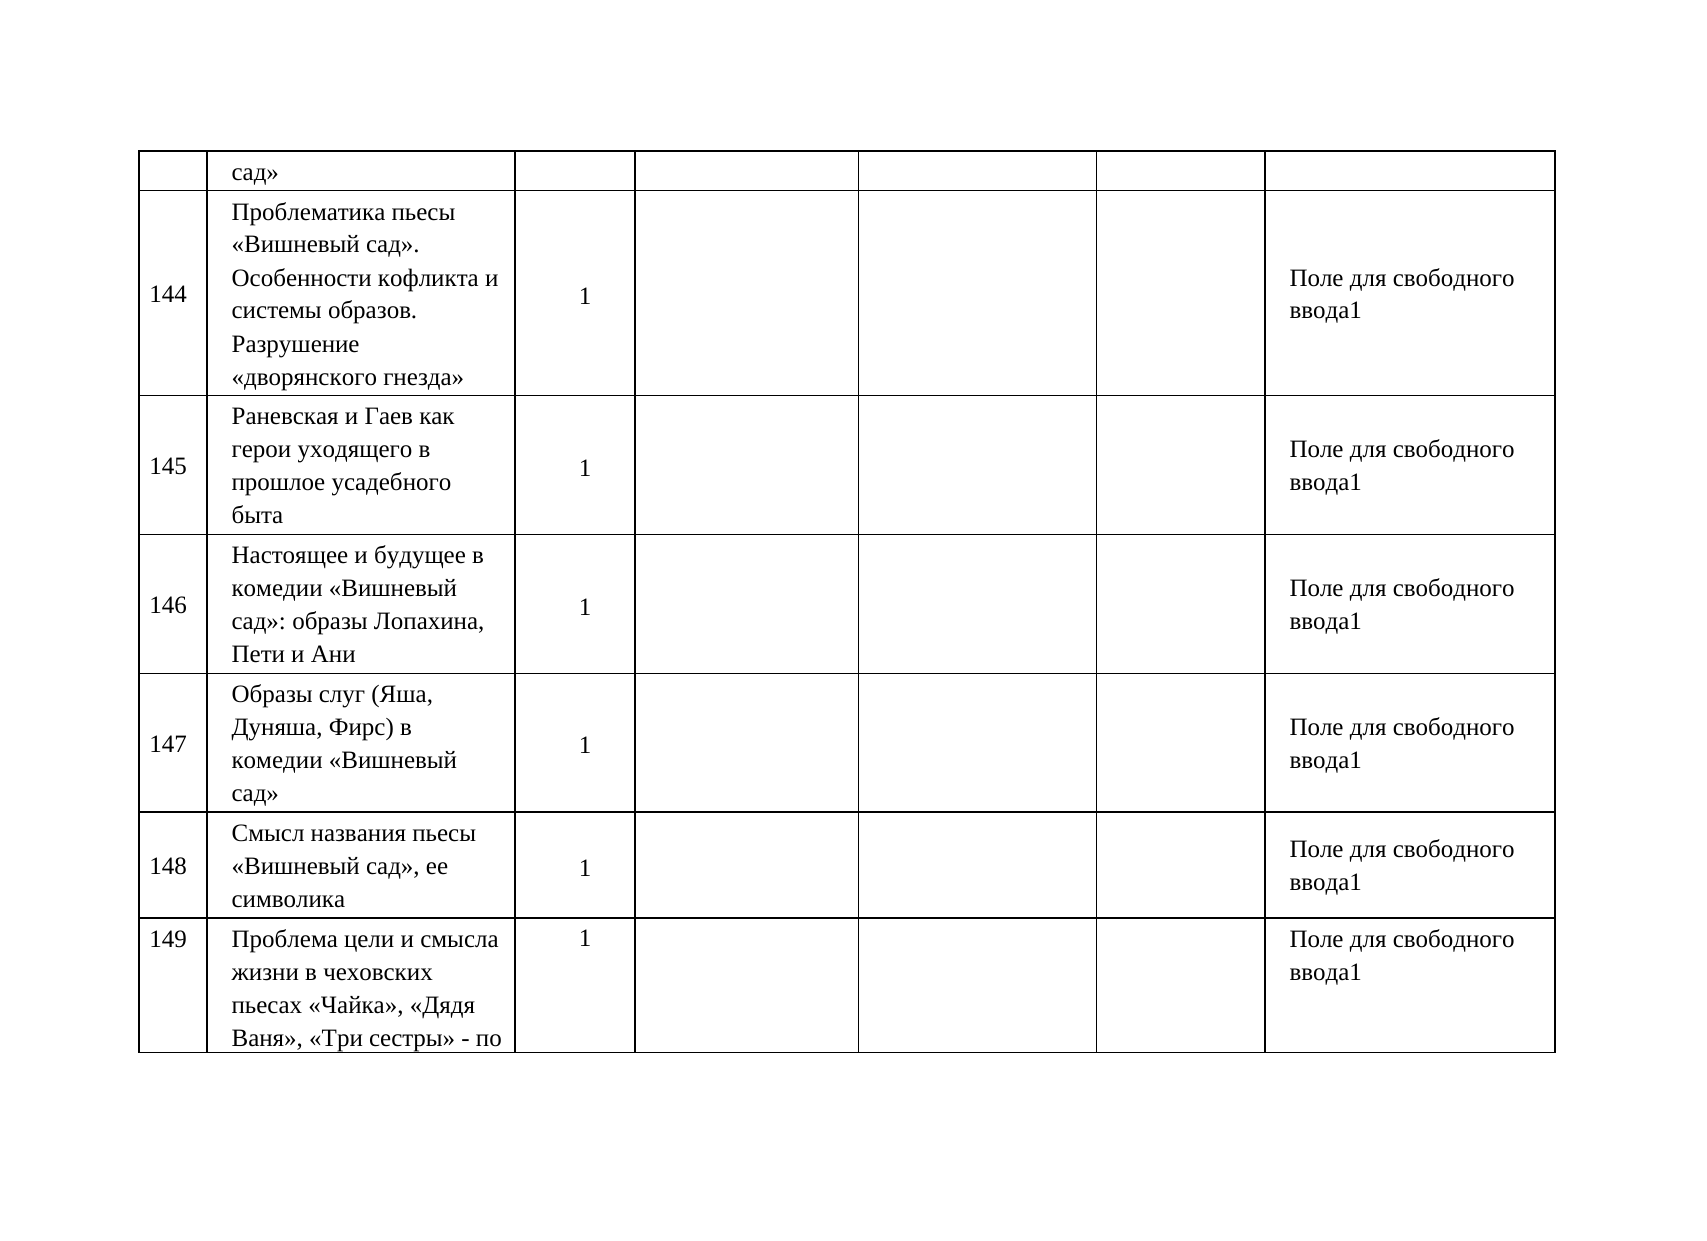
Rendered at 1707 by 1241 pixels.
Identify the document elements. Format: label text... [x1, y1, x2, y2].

table_cell Образы слуг (Яша, Дуняша, Фирс) в комедии «Вишневый сад» [208, 674, 514, 811]
table_cell 1 [516, 674, 634, 811]
table_cell 146 [140, 535, 206, 672]
table_cell [859, 674, 1096, 811]
table_cell 145 [140, 396, 206, 533]
table_cell 148 [140, 813, 206, 917]
table_cell [859, 191, 1096, 395]
table_cell [636, 813, 858, 917]
table_cell Настоящее и будущее в комедии «Вишневый сад»: образы Лопахина, Пети и Ани [208, 535, 514, 672]
table_cell [1097, 919, 1264, 1052]
table_cell Поле для свободного ввода1 [1266, 191, 1554, 395]
table_cell [636, 191, 858, 395]
table_cell [859, 535, 1096, 672]
table_cell [1097, 396, 1264, 533]
table_cell [859, 152, 1096, 190]
table_cell [1097, 191, 1264, 395]
table_cell 1 [516, 535, 634, 672]
table_cell 144 [140, 191, 206, 395]
table_cell 1 [516, 396, 634, 533]
table_cell [1097, 813, 1264, 917]
table_cell 147 [140, 674, 206, 811]
table_cell [140, 152, 206, 190]
table_cell [859, 396, 1096, 533]
table_cell Проблема цели и смысла жизни в чеховских пьесах «Чайка», «Дядя Ваня», «Три сестры» - по [208, 919, 514, 1052]
table_cell [859, 919, 1096, 1052]
table_cell [636, 152, 858, 190]
table_cell сад» [208, 152, 514, 190]
table_cell Раневская и Гаев как герои уходящего в прошлое усадебного быта [208, 396, 514, 533]
table_cell [516, 152, 634, 190]
table_cell Поле для свободного ввода1 [1266, 396, 1554, 533]
table_cell [636, 674, 858, 811]
table_cell 1 [516, 813, 634, 917]
table_cell 1 [516, 191, 634, 395]
table_cell Проблематика пьесы «Вишневый сад». Особенности кофликта и системы образов. Разрушение «дворянского гнезда» [208, 191, 514, 395]
table_cell [1097, 674, 1264, 811]
table_cell [1097, 152, 1264, 190]
table_cell Поле для свободного ввода1 [1266, 919, 1554, 1052]
table_cell [636, 396, 858, 533]
table_cell [1266, 152, 1554, 190]
table_cell 149 [140, 919, 206, 1052]
table_cell Поле для свободного ввода1 [1266, 674, 1554, 811]
table_cell Смысл названия пьесы «Вишневый сад», ее символика [208, 813, 514, 917]
table_cell 1 [516, 919, 634, 1052]
table_cell [636, 919, 858, 1052]
table_cell Поле для свободного ввода1 [1266, 813, 1554, 917]
table_cell [859, 813, 1096, 917]
table_cell [1097, 535, 1264, 672]
table_cell Поле для свободного ввода1 [1266, 535, 1554, 672]
table_cell [636, 535, 858, 672]
